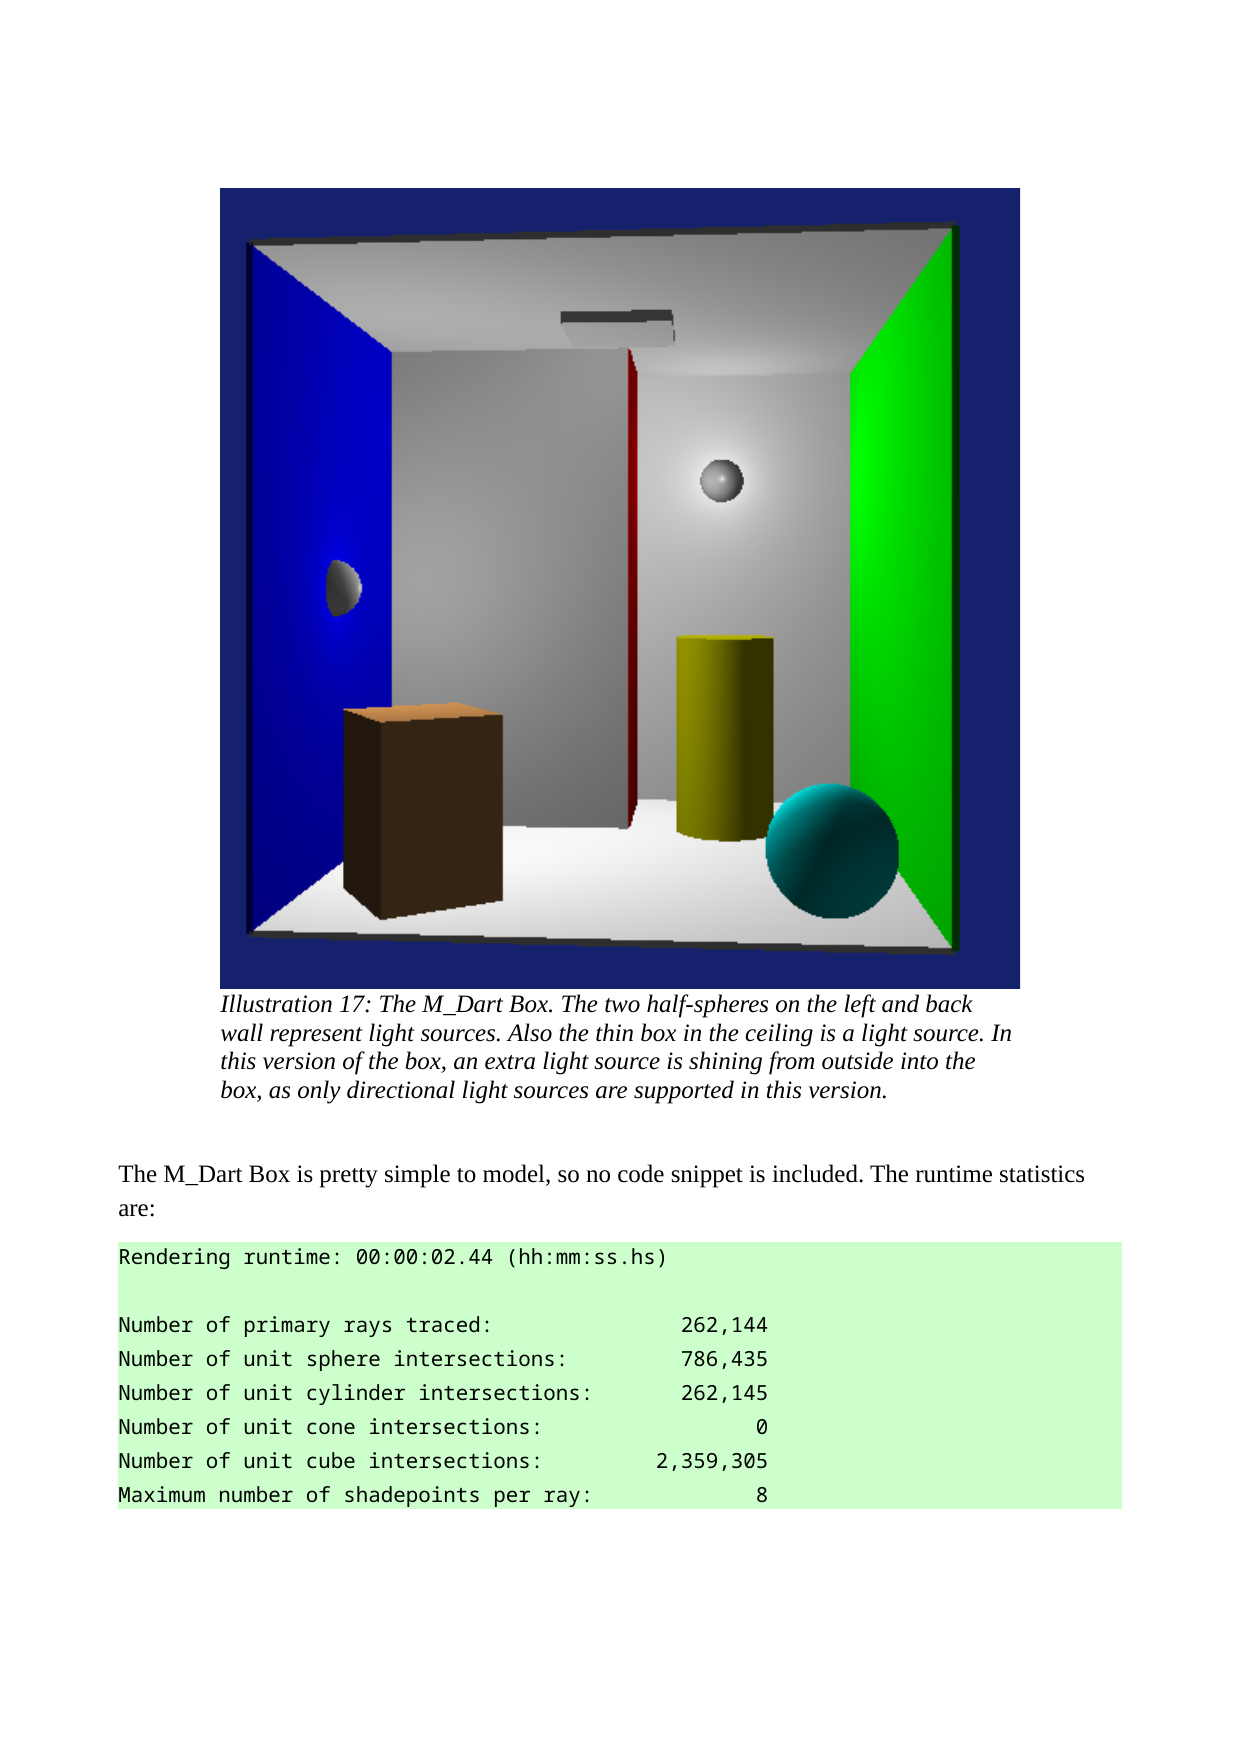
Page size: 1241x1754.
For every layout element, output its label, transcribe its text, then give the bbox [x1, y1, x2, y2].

text Maximum number of shadepoints per ray: 8 [118, 1481, 1122, 1509]
text Illustration 17: The M_Dart Box. The two half-spheres on the left and back wall represent light sources. Also the thin box in the ceiling is a light source. In this version of the box, an extra light source is shining from outside into the box, as only directional light sources are supported in this version. [220, 989, 1020, 1104]
text Number of unit sphere intersections: 786,435 [118, 1344, 1122, 1373]
picture [220, 188, 1020, 989]
text The M_Dart Box is pretty simple to model, so no code snippet is included. The runtime statistics are: [118, 1159, 1122, 1222]
text Number of unit cone intersections: 0 [118, 1412, 1122, 1441]
text Number of unit cube intersections: 2,359,305 [118, 1447, 1122, 1475]
text Number of unit cylinder intersections: 262,145 [118, 1378, 1122, 1407]
text Number of primary rays traced: 262,144 [118, 1310, 1122, 1339]
text Rendering runtime: 00:00:02.44 (hh:mm:ss.hs) [118, 1242, 1122, 1271]
